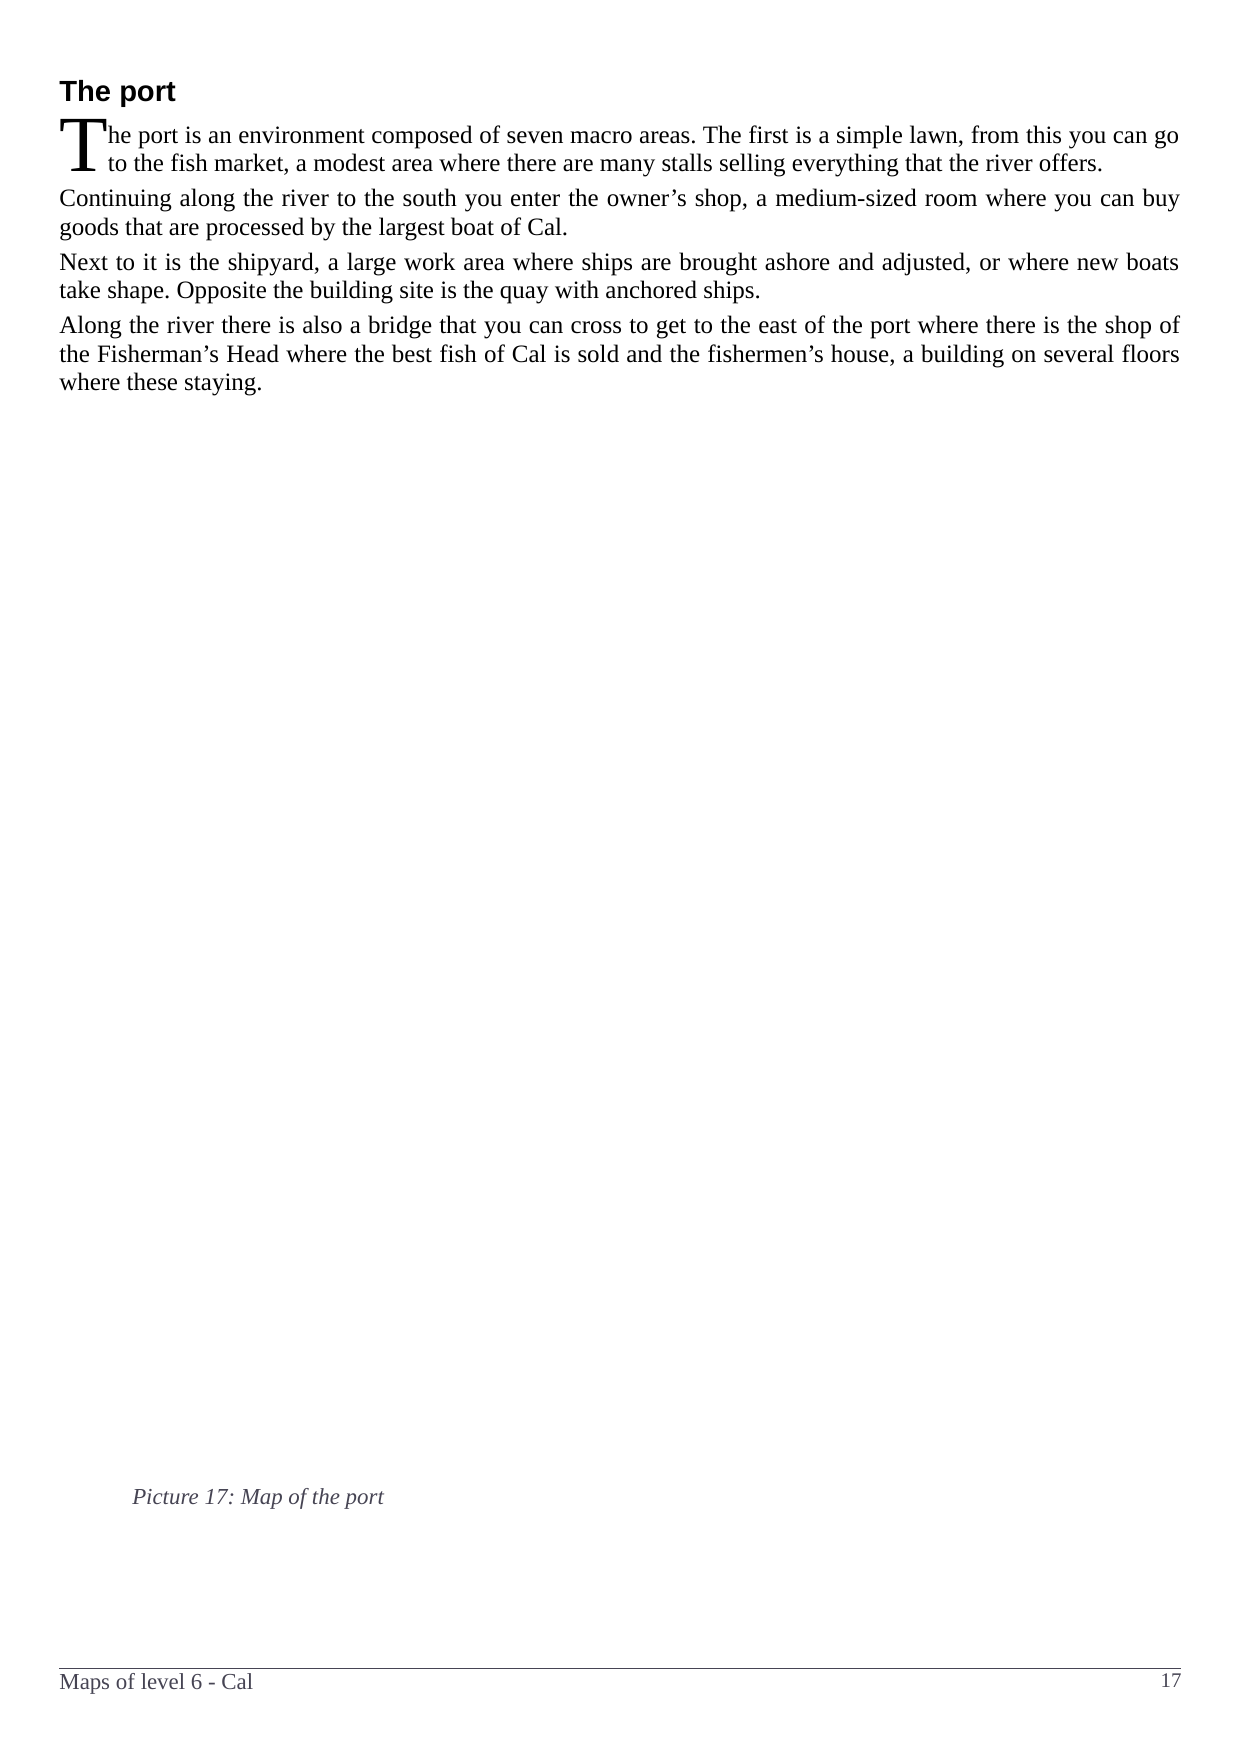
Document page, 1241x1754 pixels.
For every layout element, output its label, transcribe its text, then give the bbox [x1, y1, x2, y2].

subtitle The port [59, 74, 1181, 107]
text Continuing along the river to the south you enter the owner’s shop, a medium-sized room where you can buy goods that are processed by the largest boat of Cal. [59, 183, 1181, 241]
text Picture 17: Map of the port [132, 415, 1108, 1509]
text Along the river there is also a bridge that you can cross to get to the east of the port where there is the shop of the Fisherman’s Head where the best fish of Cal is sold and the fishermen’s house, a building on several floors where these staying. [59, 310, 1181, 396]
text The port is an environment composed of seven macro areas. The first is a simple lawn, from this you can go to the fish market, a modest area where there are many stalls selling everything that the river offers. [59, 120, 1181, 177]
text Next to it is the shipyard, a large work area where ships are brought ashore and adjusted, or where new boats take shape. Opposite the building site is the quay with anchored ships. [59, 247, 1181, 304]
